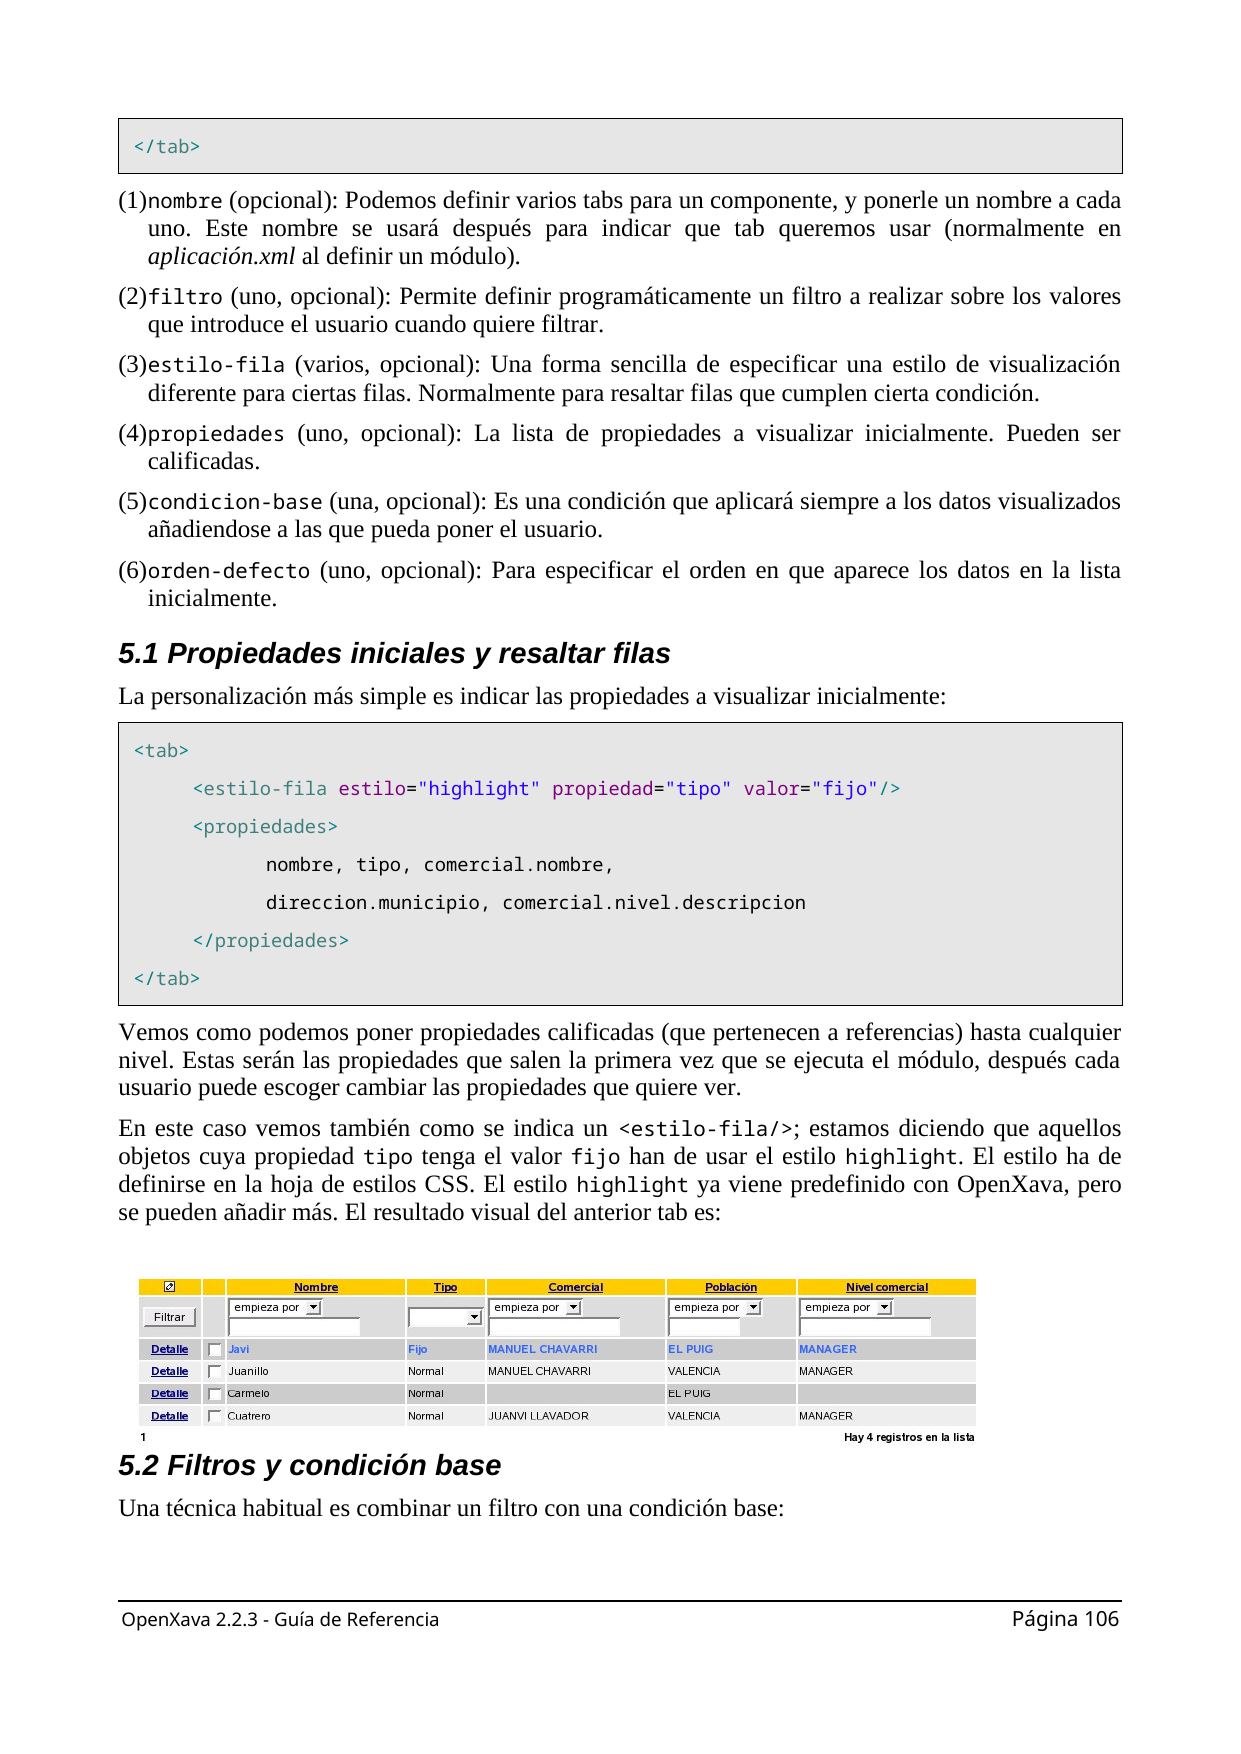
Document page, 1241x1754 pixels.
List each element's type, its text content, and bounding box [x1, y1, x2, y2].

subtitle Propiedades iniciales y resaltar filas [118, 637, 1122, 669]
text En este caso vemos también como se indica un <estilo-fila/>; estamos diciendo que aquellos objetos cuya propiedad tipo tenga el valor fijo han de usar el estilo highlight. El estilo ha de definirse en la hoja de estilos CSS. El estilo highlight ya viene predefinido con OpenXava, pero se pueden añadir más. El resultado visual del anterior tab es: [118, 1114, 1122, 1226]
text Vemos como podemos poner propiedades calificadas (que pertenecen a referencias) hasta cualquier nivel. Estas serán las propiedades que salen la primera vez que se ejecuta el módulo, después cada usuario puede escoger cambiar las propiedades que quiere ver. [118, 1018, 1122, 1101]
list condicion-base (una, opcional): Es una condición que aplicará siempre a los datos visualizados añadiendose a las que pueda poner el usuario. [118, 487, 1122, 543]
picture [136, 1275, 979, 1449]
text <tab> [119, 723, 1122, 760]
text <estilo-fila estilo="highlight" propiedad="tipo" valor="fijo"/> [119, 760, 1122, 798]
list filtro (uno, opcional): Permite definir programáticamente un filtro a realizar sobre los valores que introduce el usuario cuando quiere filtrar. [118, 282, 1122, 338]
text <propiedades> [119, 798, 1122, 836]
text </tab> [119, 950, 1122, 1005]
list nombre (opcional): Podemos definir varios tabs para un componente, y ponerle un nombre a cada uno. Este nombre se usará después para indicar que tab queremos usar (normalmente en aplicación.xml al definir un módulo). [118, 186, 1122, 269]
text La personalización más simple es indicar las propiedades a visualizar inicialmente: [118, 682, 1122, 710]
list propiedades (uno, opcional): La lista de propiedades a visualizar inicialmente. Pueden ser calificadas. [118, 419, 1122, 475]
list orden-defecto (uno, opcional): Para especificar el orden en que aparece los datos en la lista inicialmente. [118, 556, 1122, 612]
text </propiedades> [119, 912, 1122, 950]
text Una técnica habitual es combinar un filtro con una condición base: [118, 1494, 1122, 1521]
text direccion.municipio, comercial.nivel.descripcion [119, 874, 1122, 912]
subtitle Filtros y condición base [118, 1445, 1122, 1481]
text nombre, tipo, comercial.nombre, [119, 836, 1122, 874]
text </tab> [119, 119, 1122, 173]
list estilo-fila (varios, opcional): Una forma sencilla de especificar una estilo de visualización diferente para ciertas filas. Normalmente para resaltar filas que cumplen cierta condición. [118, 351, 1122, 406]
